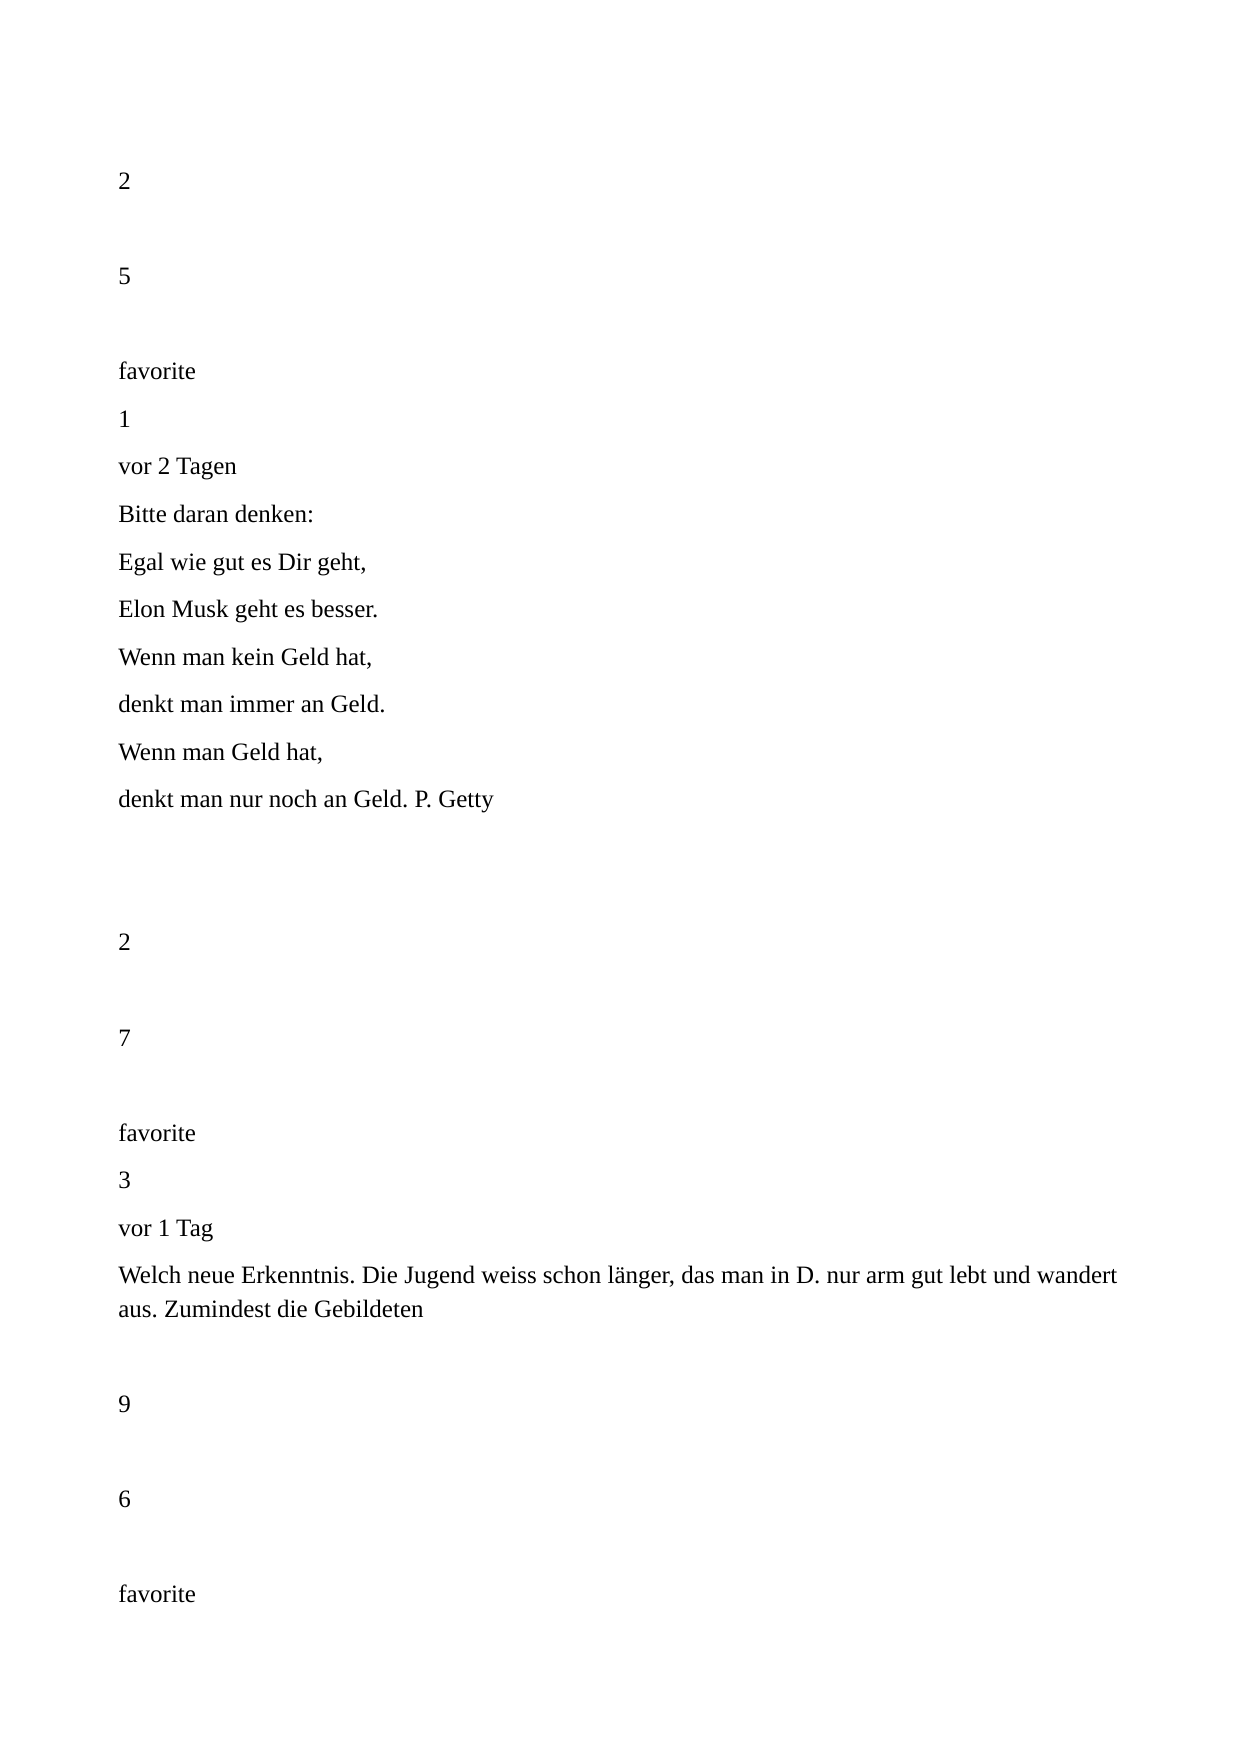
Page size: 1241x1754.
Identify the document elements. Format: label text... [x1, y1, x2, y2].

text vor 2 Tagen [118, 451, 1122, 480]
text Egal wie gut es Dir geht, [118, 547, 1122, 575]
text favorite [118, 356, 1122, 385]
text vor 1 Tag [118, 1213, 1122, 1242]
text 6 [118, 1484, 1122, 1513]
text Bitte daran denken: [118, 499, 1122, 528]
text Welch neue Erkenntnis. Die Jugend weiss schon länger, das man in D. nur arm gut lebt und wandert aus. Zumindest die Gebildeten [118, 1261, 1122, 1322]
text favorite [118, 1579, 1122, 1608]
text Wenn man kein Geld hat, [118, 642, 1122, 671]
text Elon Musk geht es besser. [118, 594, 1122, 623]
text 9 [118, 1389, 1122, 1418]
text 3 [118, 1165, 1122, 1194]
text 5 [118, 261, 1122, 290]
text favorite [118, 1118, 1122, 1147]
text Wenn man Geld hat, [118, 737, 1122, 766]
text 2 [118, 927, 1122, 956]
text denkt man nur noch an Geld. P. Getty [118, 784, 1122, 813]
text 1 [118, 404, 1122, 432]
text 2 [118, 166, 1122, 194]
text 7 [118, 1023, 1122, 1051]
text denkt man immer an Geld. [118, 689, 1122, 718]
